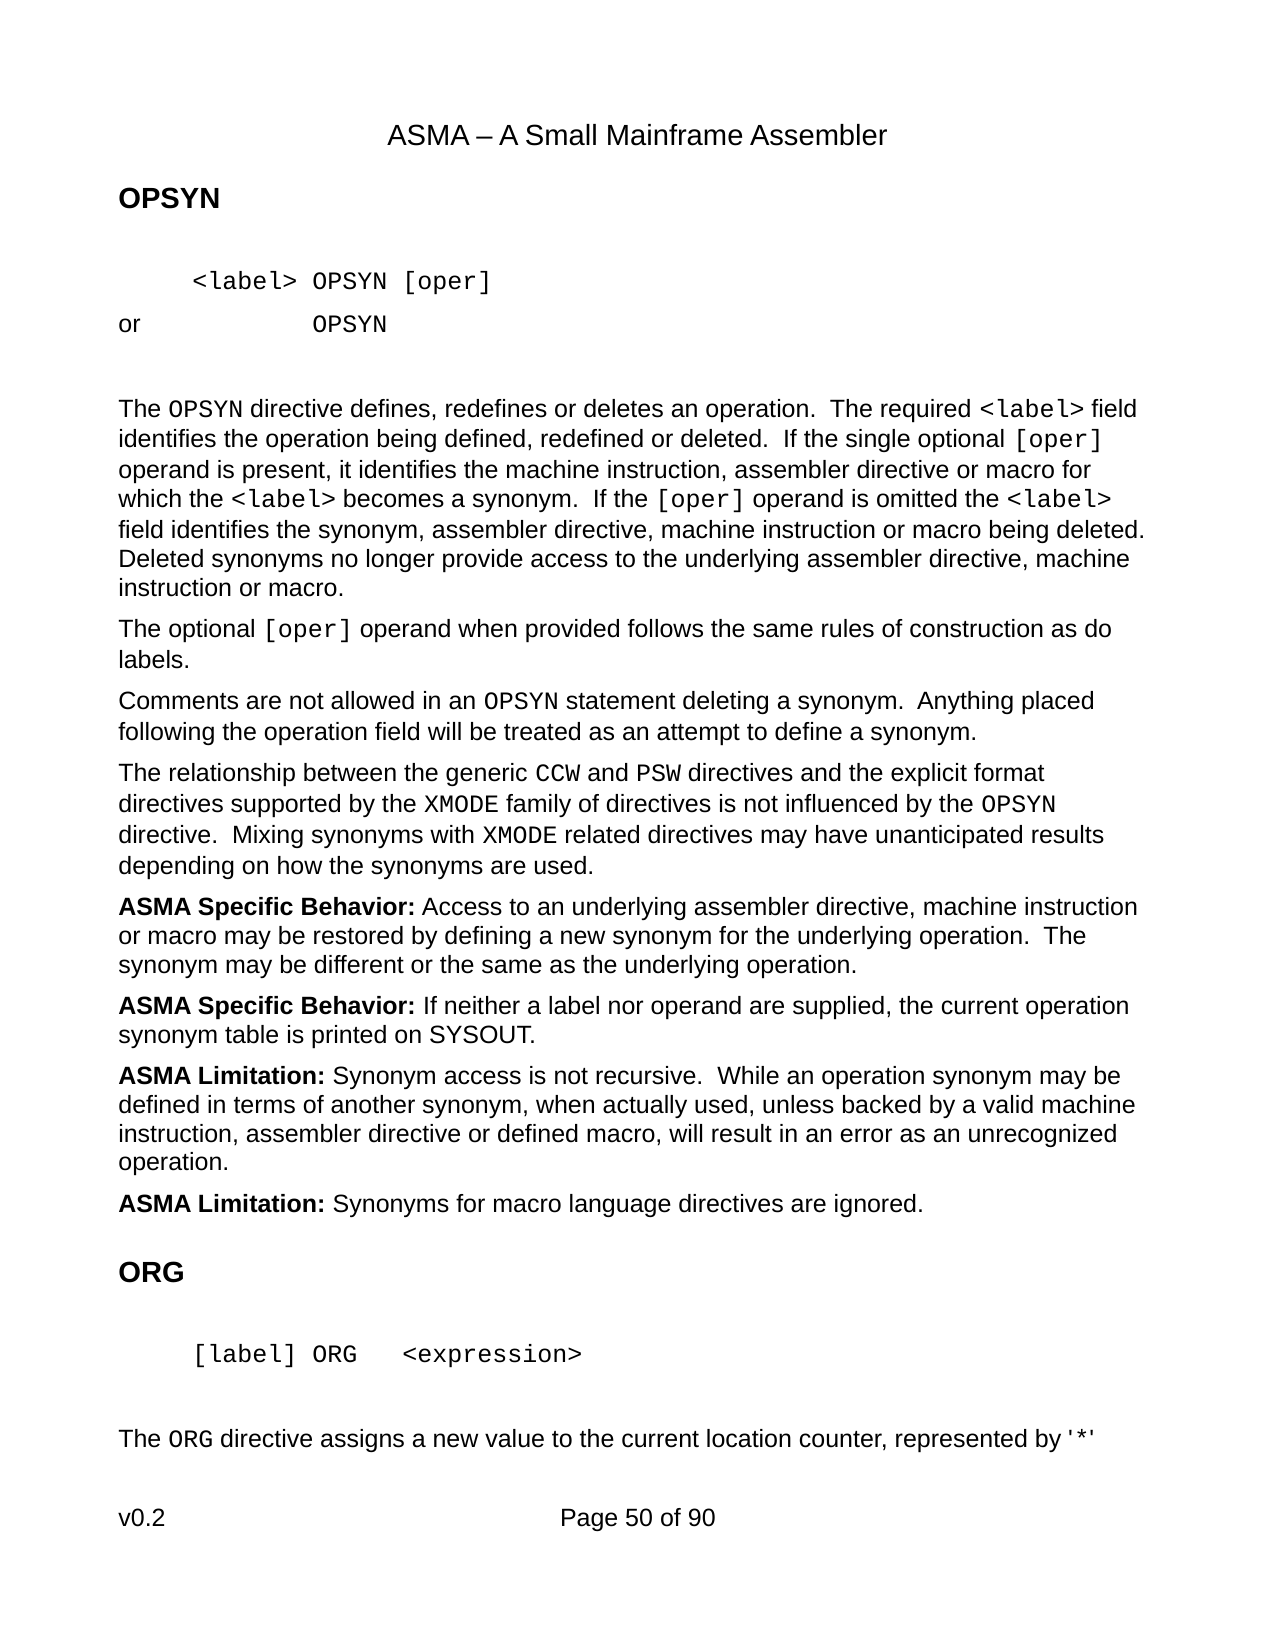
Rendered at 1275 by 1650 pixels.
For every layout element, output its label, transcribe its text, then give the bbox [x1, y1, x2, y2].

subtitle OPSYN [118, 181, 1157, 215]
subtitle ORG [118, 1255, 1157, 1288]
text ASMA Specific Behavior: Access to an underlying assembler directive, machine instruction or macro may be restored by defining a new synonym for the underlying operation. The synonym may be different or the same as the underlying operation. [118, 892, 1157, 978]
text The optional [oper] operand when provided follows the same rules of construction as do labels. [118, 614, 1157, 673]
text ASMA Limitation: Synonyms for macro language directives are ignored. [118, 1188, 1157, 1217]
text <label> OPSYN [oper] [192, 268, 1157, 297]
text ASMA Limitation: Synonym access is not recursive. While an operation synonym may be defined in terms of another synonym, when actually used, unless backed by a valid machine instruction, assembler directive or defined macro, will result in an error as an unrecognized operation. [118, 1061, 1157, 1176]
text The ORG directive assigns a new value to the current location counter, represented by '*' [118, 1424, 1157, 1455]
text ASMA Specific Behavior: If neither a label nor operand are supplied, the current operation synonym table is printed on SYSOUT. [118, 991, 1157, 1048]
text Comments are not allowed in an OPSYN statement deleting a synonym. Anything placed following the operation field will be treated as an attempt to define a synonym. [118, 686, 1157, 746]
text [label] ORG <expression> [192, 1342, 1157, 1370]
text or OPSYN [118, 309, 1157, 340]
text The OPSYN directive defines, redefines or deletes an operation. The required <label> field identifies the operation being defined, redefined or deleted. If the single optional [oper] operand is present, it identifies the machine instruction, assembler directive or macro for which the <label> becomes a synonym. If the [oper] operand is omitted the <label> field identifies the synonym, assembler directive, machine instruction or macro being deleted. Deleted synonyms no longer provide access to the underlying assembler directive, machine instruction or macro. [118, 393, 1157, 601]
text The relationship between the generic CCW and PSW directives and the explicit format directives supported by the XMODE family of directives is not influenced by the OPSYN directive. Mixing synonyms with XMODE related directives may have unanticipated results depending on how the synonyms are used. [118, 758, 1157, 880]
